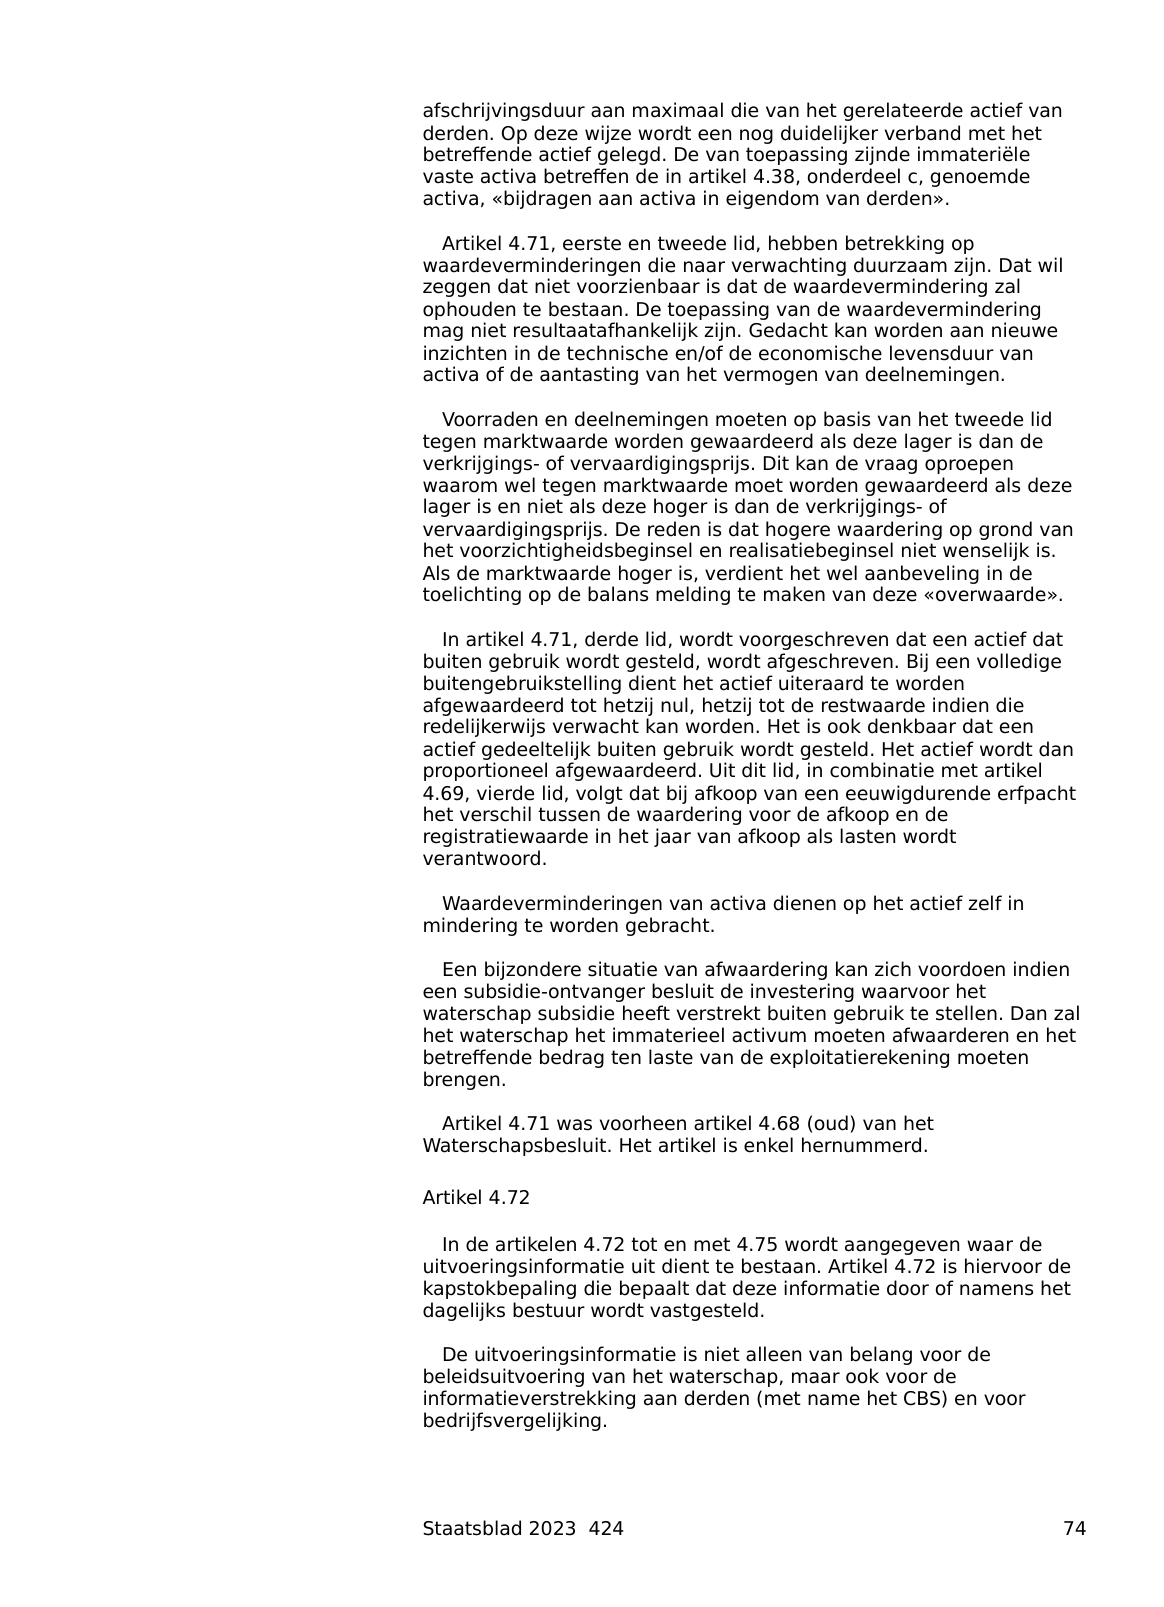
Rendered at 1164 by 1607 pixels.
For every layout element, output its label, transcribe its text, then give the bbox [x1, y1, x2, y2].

text In de artikelen 4.72 tot en met 4.75 wordt aangegeven waar de uitvoeringsinformatie uit dient te bestaan. Artikel 4.72 is hiervoor de kapstokbepaling die bepaalt dat deze informatie door of namens het dagelijks bestuur wordt vastgesteld. [422, 1234, 1087, 1322]
text afschrijvingsduur aan maximaal die van het gerelateerde actief van derden. Op deze wijze wordt een nog duidelijker verband met het betreffende actief gelegd. De van toepassing zijnde immateriële vaste activa betreffen de in artikel 4.38, onderdeel c, genoemde activa, «bijdragen aan activa in eigendom van derden». [422, 100, 1087, 210]
text In artikel 4.71, derde lid, wordt voorgeschreven dat een actief dat buiten gebruik wordt gesteld, wordt afgeschreven. Bij een volledige buitengebruikstelling dient het actief uiteraard te worden afgewaardeerd tot hetzij nul, hetzij tot de restwaarde indien die redelijkerwijs verwacht kan worden. Het is ook denkbaar dat een actief gedeeltelijk buiten gebruik wordt gesteld. Het actief wordt dan proportioneel afgewaardeerd. Uit dit lid, in combinatie met artikel 4.69, vierde lid, volgt dat bij afkoop van een eeuwigdurende erfpacht het verschil tussen de waardering voor de afkoop en de registratiewaarde in het jaar van afkoop als lasten wordt verantwoord. [422, 628, 1087, 870]
text Artikel 4.71, eerste en tweede lid, hebben betrekking op waardeverminderingen die naar verwachting duurzaam zijn. Dat wil zeggen dat niet voorzienbaar is dat de waardevermindering zal ophouden te bestaan. De toepassing van de waardevermindering mag niet resultaatafhankelijk zijn. Gedacht kan worden aan nieuwe inzichten in de technische en/of de economische levensduur van activa of de aantasting van het vermogen van deelnemingen. [422, 232, 1087, 386]
subtitle Artikel 4.72 [422, 1187, 1087, 1209]
text Artikel 4.71 was voorheen artikel 4.68 (oud) van het Waterschapsbesluit. Het artikel is enkel hernummerd. [422, 1113, 1087, 1157]
text Voorraden en deelnemingen moeten op basis van het tweede lid tegen marktwaarde worden gewaardeerd als deze lager is dan de verkrijgings- of vervaardigingsprijs. Dit kan de vraag oproepen waarom wel tegen marktwaarde moet worden gewaardeerd als deze lager is en niet als deze hoger is dan de verkrijgings- of vervaardigingsprijs. De reden is dat hogere waardering op grond van het voorzichtigheidsbeginsel en realisatiebeginsel niet wenselijk is. Als de marktwaarde hoger is, verdient het wel aanbeveling in de toelichting op de balans melding te maken van deze «overwaarde». [422, 408, 1087, 606]
text Waardeverminderingen van activa dienen op het actief zelf in mindering te worden gebracht. [422, 892, 1087, 936]
text De uitvoeringsinformatie is niet alleen van belang voor de beleidsuitvoering van het waterschap, maar ook voor de informatieverstrekking aan derden (met name het CBS) en voor bedrijfsvergelijking. [422, 1344, 1087, 1432]
text Een bijzondere situatie van afwaardering kan zich voordoen indien een subsidie-ontvanger besluit de investering waarvoor het waterschap subsidie heeft verstrekt buiten gebruik te stellen. Dan zal het waterschap het immaterieel activum moeten afwaarderen en het betreffende bedrag ten laste van de exploitatierekening moeten brengen. [422, 959, 1087, 1091]
